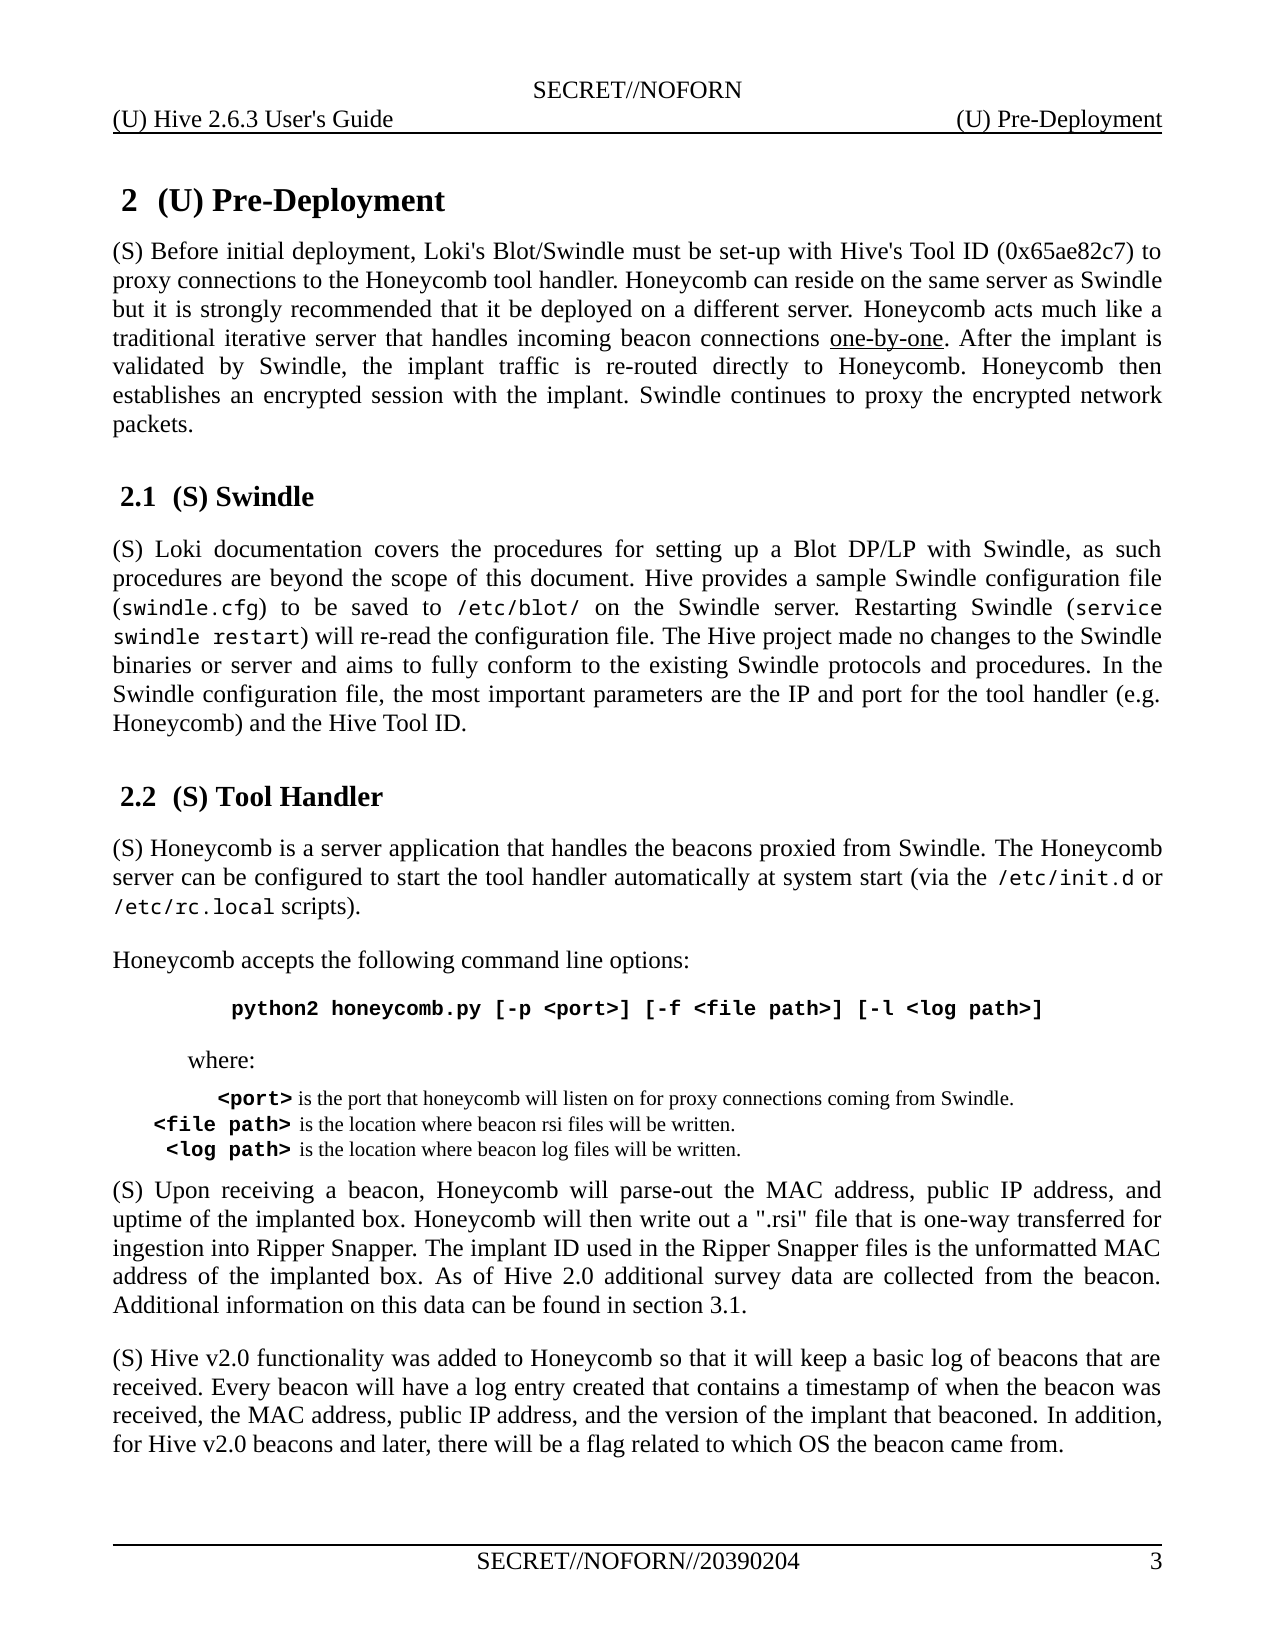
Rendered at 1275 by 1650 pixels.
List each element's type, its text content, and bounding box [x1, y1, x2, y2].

subtitle (S) Tool Handler [112, 779, 1162, 812]
text (S) Honeycomb is a server application that handles the beacons proxied from Swindle. The Honeycomb server can be configured to start the tool handler automatically at system start (via the /etc/init.d or /etc/rc.local scripts). [112, 833, 1162, 921]
subtitle (U) Pre-Deployment [112, 180, 1162, 218]
text python2 honeycomb.py [-p <port>] [-f <file path>] [-l <log path>] [112, 998, 1162, 1021]
text <file path> is the location where beacon rsi files will be written. [112, 1112, 1162, 1137]
text (S) Before initial deployment, Loki's Blot/Swindle must be set-up with Hive's Tool ID (0x65ae82c7) to proxy connections to the Honeycomb tool handler. Honeycomb can reside on the same server as Swindle but it is strongly recommended that it be deployed on a different server. Honeycomb acts much like a traditional iterative server that handles incoming beacon connections one-by-one. After the implant is validated by Swindle, the implant traffic is re-routed directly to Honeycomb. Honeycomb then establishes an encrypted session with the implant. Swindle continues to proxy the encrypted network packets. [112, 236, 1162, 438]
text <port> is the port that honeycomb will listen on for proxy connections coming from Swindle. [112, 1086, 1162, 1112]
text (S) Loki documentation covers the procedures for setting up a Blot DP/LP with Swindle, as such procedures are beyond the scope of this document. Hive provides a sample Swindle configuration file (swindle.cfg) to be saved to /etc/blot/ on the Swindle server. Restarting Swindle (service swindle restart) will re-read the configuration file. The Hive project made no changes to the Swindle binaries or server and aims to fully conform to the existing Swindle protocols and procedures. In the Swindle configuration file, the most important parameters are the IP and port for the tool handler (e.g. Honeycomb) and the Hive Tool ID. [112, 534, 1162, 737]
text <log path> is the location where beacon log files will be written. [112, 1137, 1162, 1163]
text Honeycomb accepts the following command line options: [112, 945, 1162, 974]
subtitle (S) Swindle [112, 479, 1162, 513]
text (S) Upon receiving a beacon, Honeycomb will parse-out the MAC address, public IP address, and uptime of the implanted box. Honeycomb will then write out a ".rsi" file that is one-way transferred for ingestion into Ripper Snapper. The implant ID used in the Ripper Snapper files is the unformatted MAC address of the implanted box. As of Hive 2.0 additional survey data are collected from the beacon. Additional information on this data can be found in section 3.1. [112, 1175, 1162, 1319]
text (S) Hive v2.0 functionality was added to Honeycomb so that it will keep a basic log of beacons that are received. Every beacon will have a log entry created that contains a timestamp of when the beacon was received, the MAC address, public IP address, and the version of the implant that beaconed. In addition, for Hive v2.0 beacons and later, there will be a flag related to which OS the beacon came from. [112, 1343, 1162, 1458]
text where: [112, 1045, 1162, 1074]
